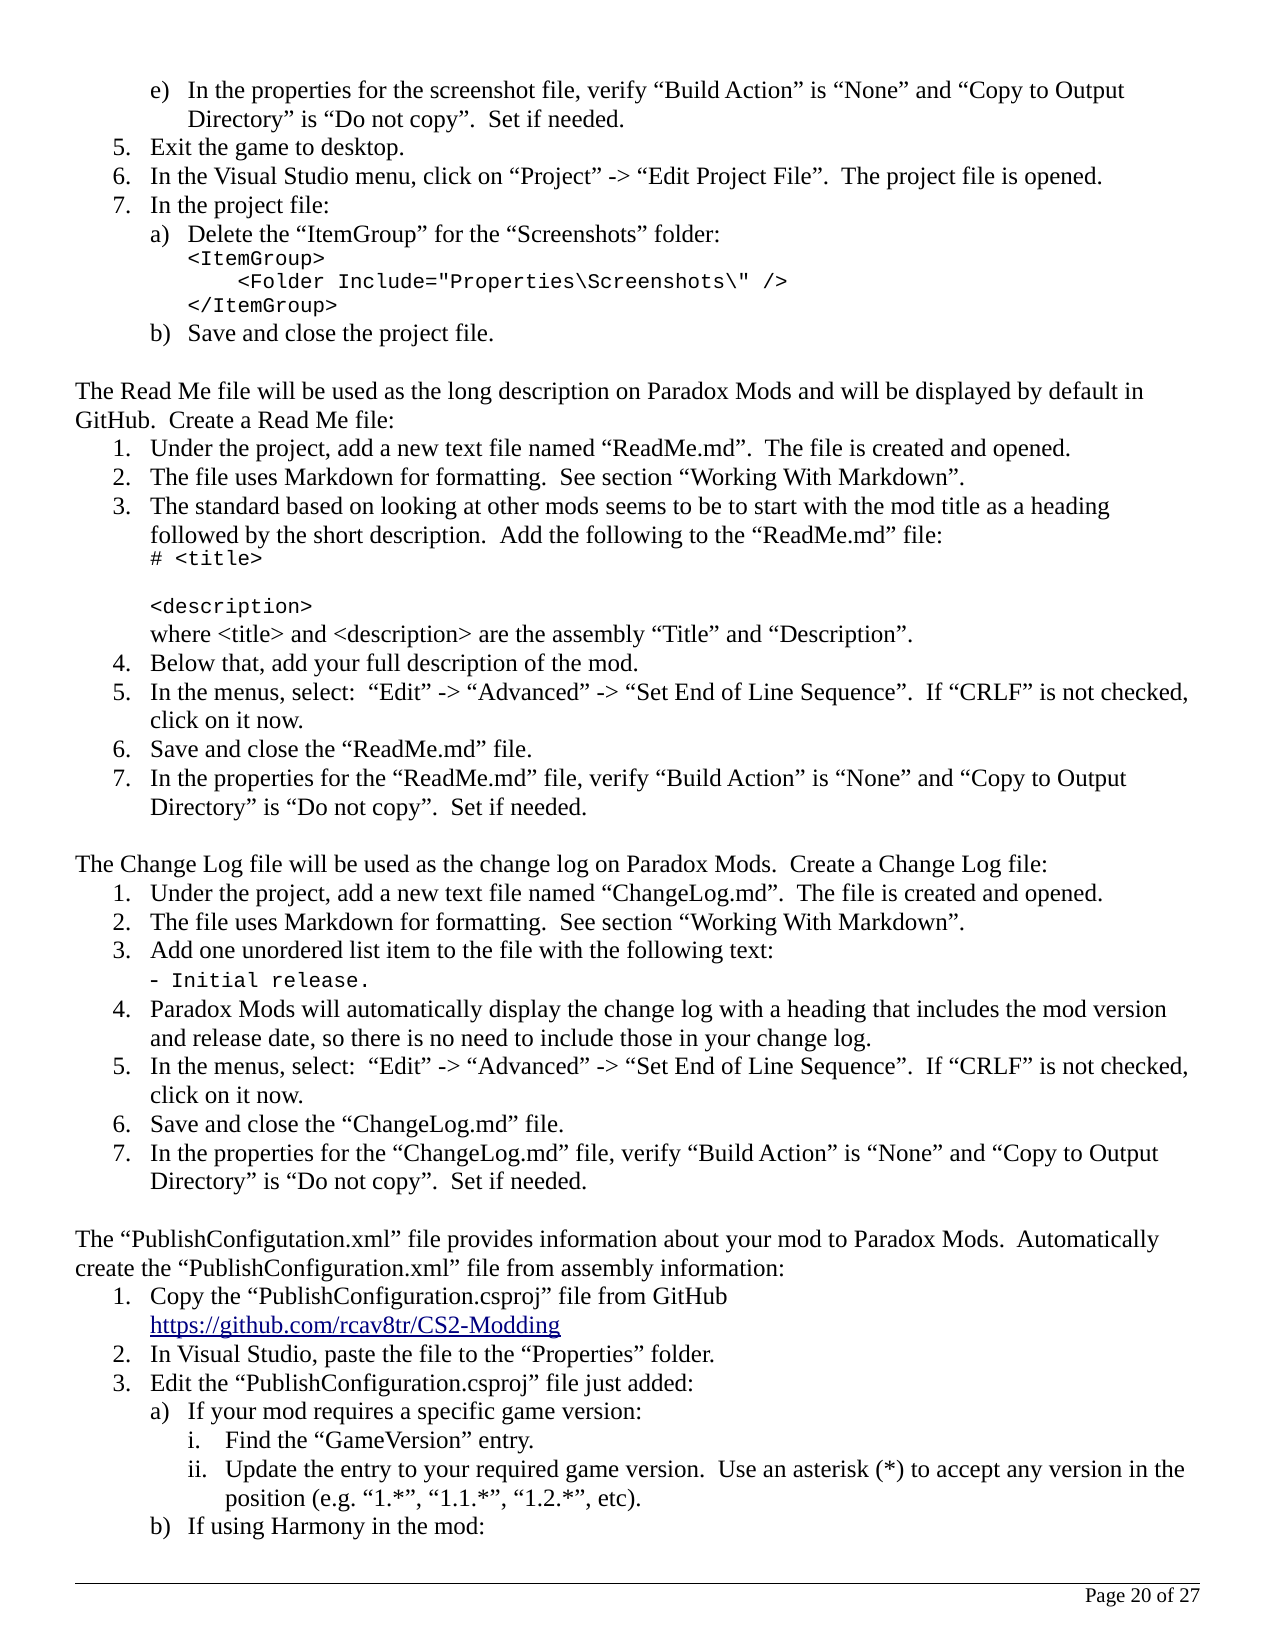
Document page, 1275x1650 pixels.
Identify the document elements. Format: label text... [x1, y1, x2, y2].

list In the menus, select: “Edit” -> “Advanced” -> “Set End of Line Sequence”. If “CRLF” is not checked, click on it now. [112, 677, 1200, 734]
list In the menus, select: “Edit” -> “Advanced” -> “Set End of Line Sequence”. If “CRLF” is not checked, click on it now. [112, 1051, 1200, 1109]
list In the project file: [112, 190, 1200, 219]
list Copy the “PublishConfiguration.csproj” file from GitHub https://github.com/rcav8tr/CS2-Modding [112, 1281, 1200, 1339]
list Find the “GameVersion” entry. [187, 1425, 1200, 1454]
list In the properties for the screenshot file, verify “Build Action” is “None” and “Copy to Output Directory” is “Do not copy”. Set if needed. [150, 75, 1200, 132]
list Save and close the “ChangeLog.md” file. [112, 1109, 1200, 1138]
list Exit the game to desktop. [112, 132, 1200, 161]
list The standard based on looking at other mods seems to be to start with the mod title as a heading followed by the short description. Add the following to the “ReadMe.md” file: # <title> <description> where <title> and <description> are the assembly “Title” and “Description”. [112, 491, 1200, 648]
list In Visual Studio, paste the file to the “Properties” folder. [112, 1339, 1200, 1368]
text The “PublishConfigutation.xml” file provides information about your mod to Paradox Mods. Automatically create the “PublishConfiguration.xml” file from assembly information: [75, 1224, 1200, 1281]
list Add one unordered list item to the file with the following text: - Initial release. [112, 936, 1200, 994]
text The Read Me file will be used as the long description on Paradox Mods and will be displayed by default in GitHub. Create a Read Me file: [75, 376, 1200, 433]
list In the properties for the “ChangeLog.md” file, verify “Build Action” is “None” and “Copy to Output Directory” is “Do not copy”. Set if needed. [112, 1138, 1200, 1195]
list Save and close the project file. [150, 318, 1200, 347]
list Under the project, add a new text file named “ReadMe.md”. The file is created and opened. [112, 433, 1200, 462]
list Under the project, add a new text file named “ChangeLog.md”. The file is created and opened. [112, 878, 1200, 907]
list The file uses Markdown for formatting. See section “Working With Markdown”. [112, 462, 1200, 491]
list Delete the “ItemGroup” for the “Screenshots” folder: <ItemGroup> <Folder Include="Properties\Screenshots\" /> </ItemGroup> [150, 219, 1200, 318]
list In the properties for the “ReadMe.md” file, verify “Build Action” is “None” and “Copy to Output Directory” is “Do not copy”. Set if needed. [112, 763, 1200, 821]
list Below that, add your full description of the mod. [112, 648, 1200, 677]
list The file uses Markdown for formatting. See section “Working With Markdown”. [112, 907, 1200, 936]
list Paradox Mods will automatically display the change log with a heading that includes the mod version and release date, so there is no need to include those in your change log. [112, 994, 1200, 1051]
list Save and close the “ReadMe.md” file. [112, 734, 1200, 763]
list Update the entry to your required game version. Use an asterisk (*) to accept any version in the position (e.g. “1.*”, “1.1.*”, “1.2.*”, etc). [187, 1454, 1200, 1511]
list If your mod requires a specific game version: [150, 1396, 1200, 1425]
list In the Visual Studio menu, click on “Project” -> “Edit Project File”. The project file is opened. [112, 161, 1200, 190]
text The Change Log file will be used as the change log on Paradox Mods. Create a Change Log file: [75, 849, 1200, 878]
list Edit the “PublishConfiguration.csproj” file just added: [112, 1368, 1200, 1396]
list If using Harmony in the mod: [150, 1511, 1200, 1540]
